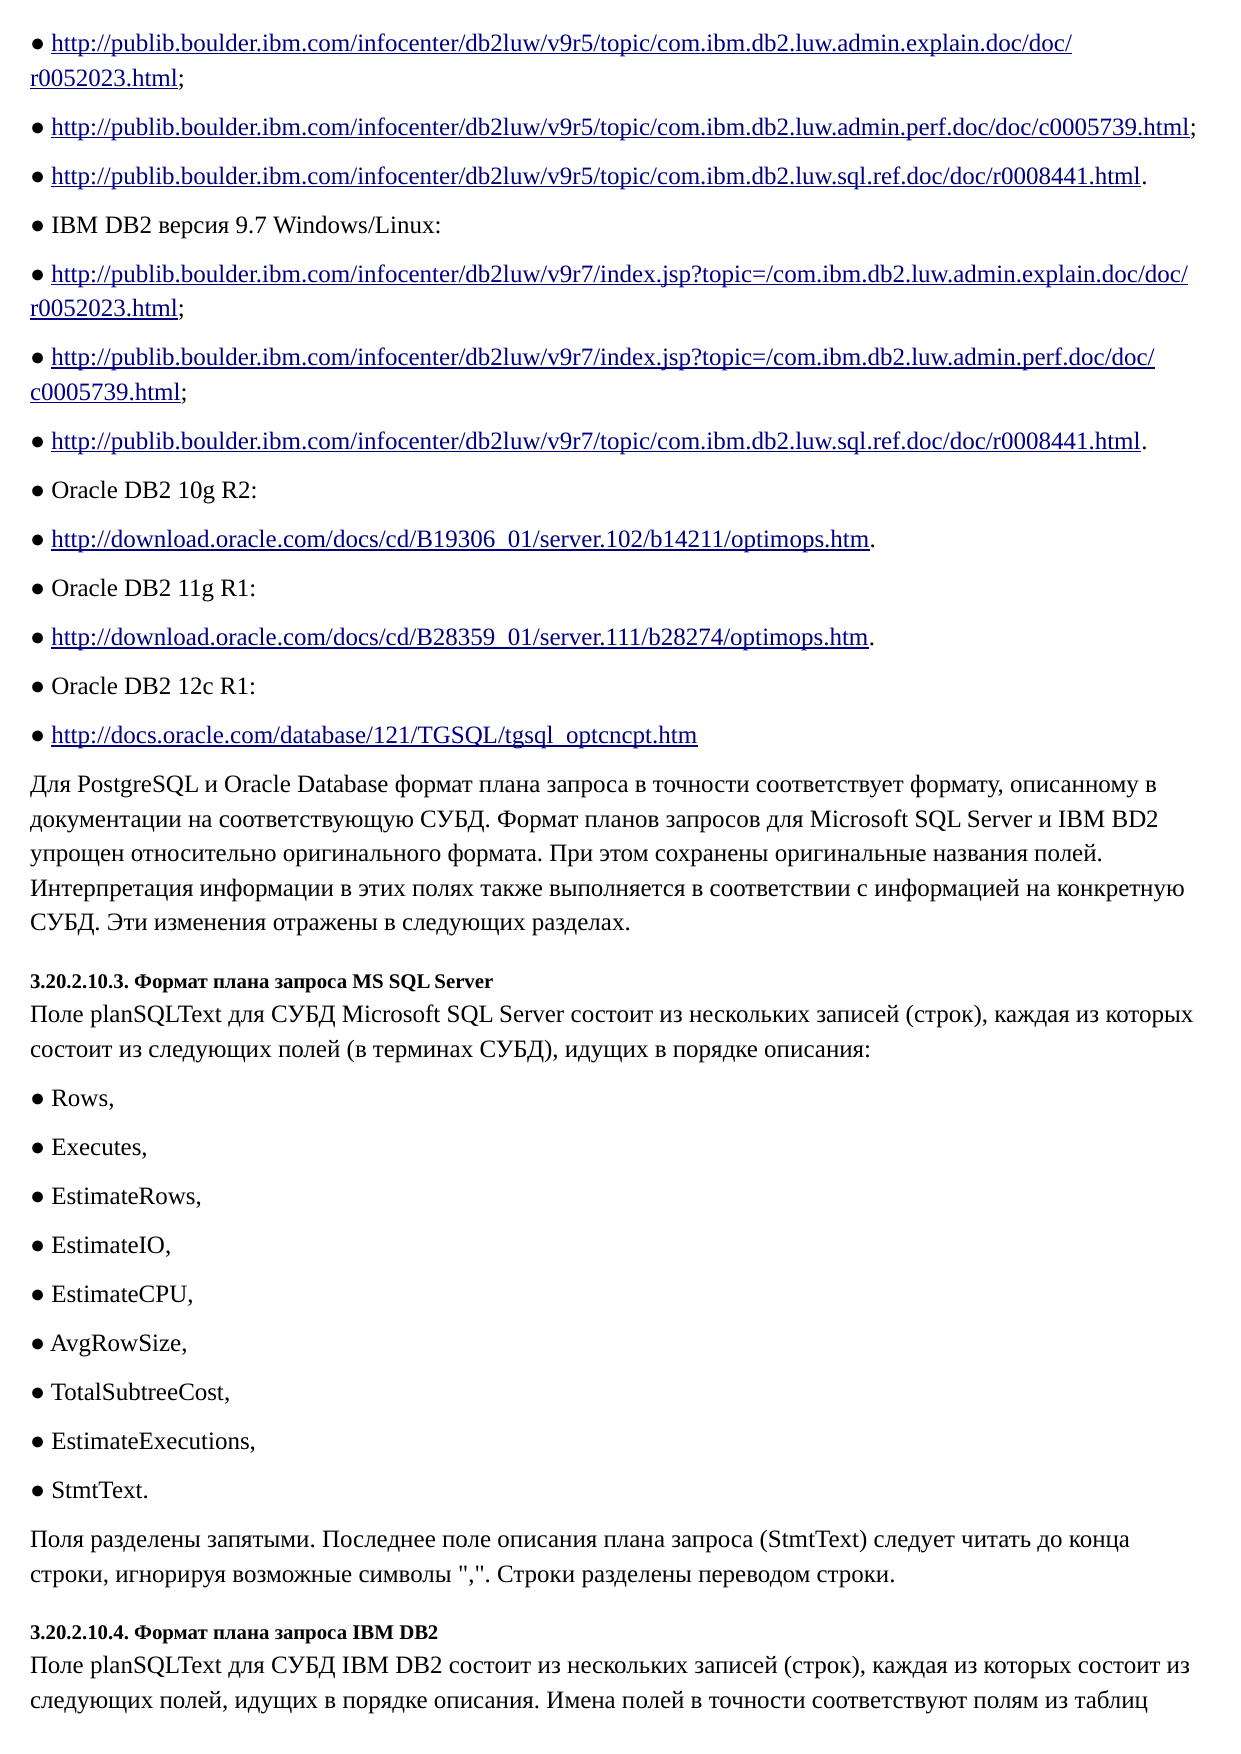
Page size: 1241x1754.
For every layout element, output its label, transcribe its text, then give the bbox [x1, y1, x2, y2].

text ● AvgRowSize, [30, 1328, 1211, 1357]
text ● http://publib.boulder.ibm.com/infocenter/db2luw/v9r7/topic/com.ibm.db2.luw.sql.ref.doc/doc/r0008441.html. [30, 426, 1211, 455]
text ● EstimateCPU, [30, 1279, 1211, 1308]
text ● TotalSubtreeCost, [30, 1377, 1211, 1406]
text ● http://publib.boulder.ibm.com/infocenter/db2luw/v9r7/index.jsp?topic=/com.ibm.db2.luw.admin.explain.doc/doc/r0052023.html; [30, 259, 1211, 322]
text ● http://download.oracle.com/docs/cd/B28359_01/server.111/b28274/optimops.htm. [30, 622, 1211, 651]
text ● http://publib.boulder.ibm.com/infocenter/db2luw/v9r5/topic/com.ibm.db2.luw.admin.explain.doc/doc/r0052023.html; [30, 28, 1211, 91]
text ● EstimateIO, [30, 1230, 1211, 1259]
subtitle 3.20.2.10.3. Формат плана запроса MS SQL Server [30, 969, 1211, 993]
text ● Oracle DB2 10g R2: [30, 475, 1211, 504]
text ● http://publib.boulder.ibm.com/infocenter/db2luw/v9r5/topic/com.ibm.db2.luw.sql.ref.doc/doc/r0008441.html. [30, 161, 1211, 189]
text ● http://download.oracle.com/docs/cd/B19306_01/server.102/b14211/optimops.htm. [30, 524, 1211, 553]
text Поле planSQLText для СУБД IBM DB2 состоит из нескольких записей (строк), каждая из которых состоит из следующих полей, идущих в порядке описания. Имена полей в точности соответствуют полям из таблиц [30, 1651, 1211, 1714]
text ● http://publib.boulder.ibm.com/infocenter/db2luw/v9r5/topic/com.ibm.db2.luw.admin.perf.doc/doc/c0005739.html; [30, 112, 1211, 140]
text ● Oracle DB2 12с R1: [30, 671, 1211, 700]
text ● Oracle DB2 11g R1: [30, 573, 1211, 602]
text ● IBM DB2 версия 9.7 Windows/Linux: [30, 210, 1211, 238]
text ● StmtText. [30, 1475, 1211, 1504]
text ● EstimateRows, [30, 1181, 1211, 1209]
text ● http://docs.oracle.com/database/121/TGSQL/tgsql_optcncpt.htm [30, 720, 1211, 749]
text ● Executes, [30, 1132, 1211, 1161]
subtitle 3.20.2.10.4. Формат плана запроса IBM DB2 [30, 1620, 1211, 1644]
text ● http://publib.boulder.ibm.com/infocenter/db2luw/v9r7/index.jsp?topic=/com.ibm.db2.luw.admin.perf.doc/doc/c0005739.html; [30, 342, 1211, 406]
text ● EstimateExecutions, [30, 1426, 1211, 1455]
text Поля разделены запятыми. Последнее поле описания плана запроса (StmtText) следует читать до конца строки, игнорируя возможные символы ",". Строки разделены переводом строки. [30, 1524, 1211, 1587]
text Поле planSQLText для СУБД Microsoft SQL Server состоит из нескольких записей (строк), каждая из которых состоит из следующих полей (в терминах СУБД), идущих в порядке описания: [30, 999, 1211, 1062]
text Для PostgreSQL и Oracle Database формат плана запроса в точности соответствует формату, описанному в документации на соответствующую СУБД. Формат планов запросов для Microsoft SQL Server и IBM BD2 упрощен относительно оригинального формата. При этом сохранены оригинальные названия полей. Интерпретация информации в этих полях также выполняется в соответствии с информацией на конкретную СУБД. Эти изменения отражены в следующих разделах. [30, 769, 1211, 936]
text ● Rows, [30, 1083, 1211, 1111]
